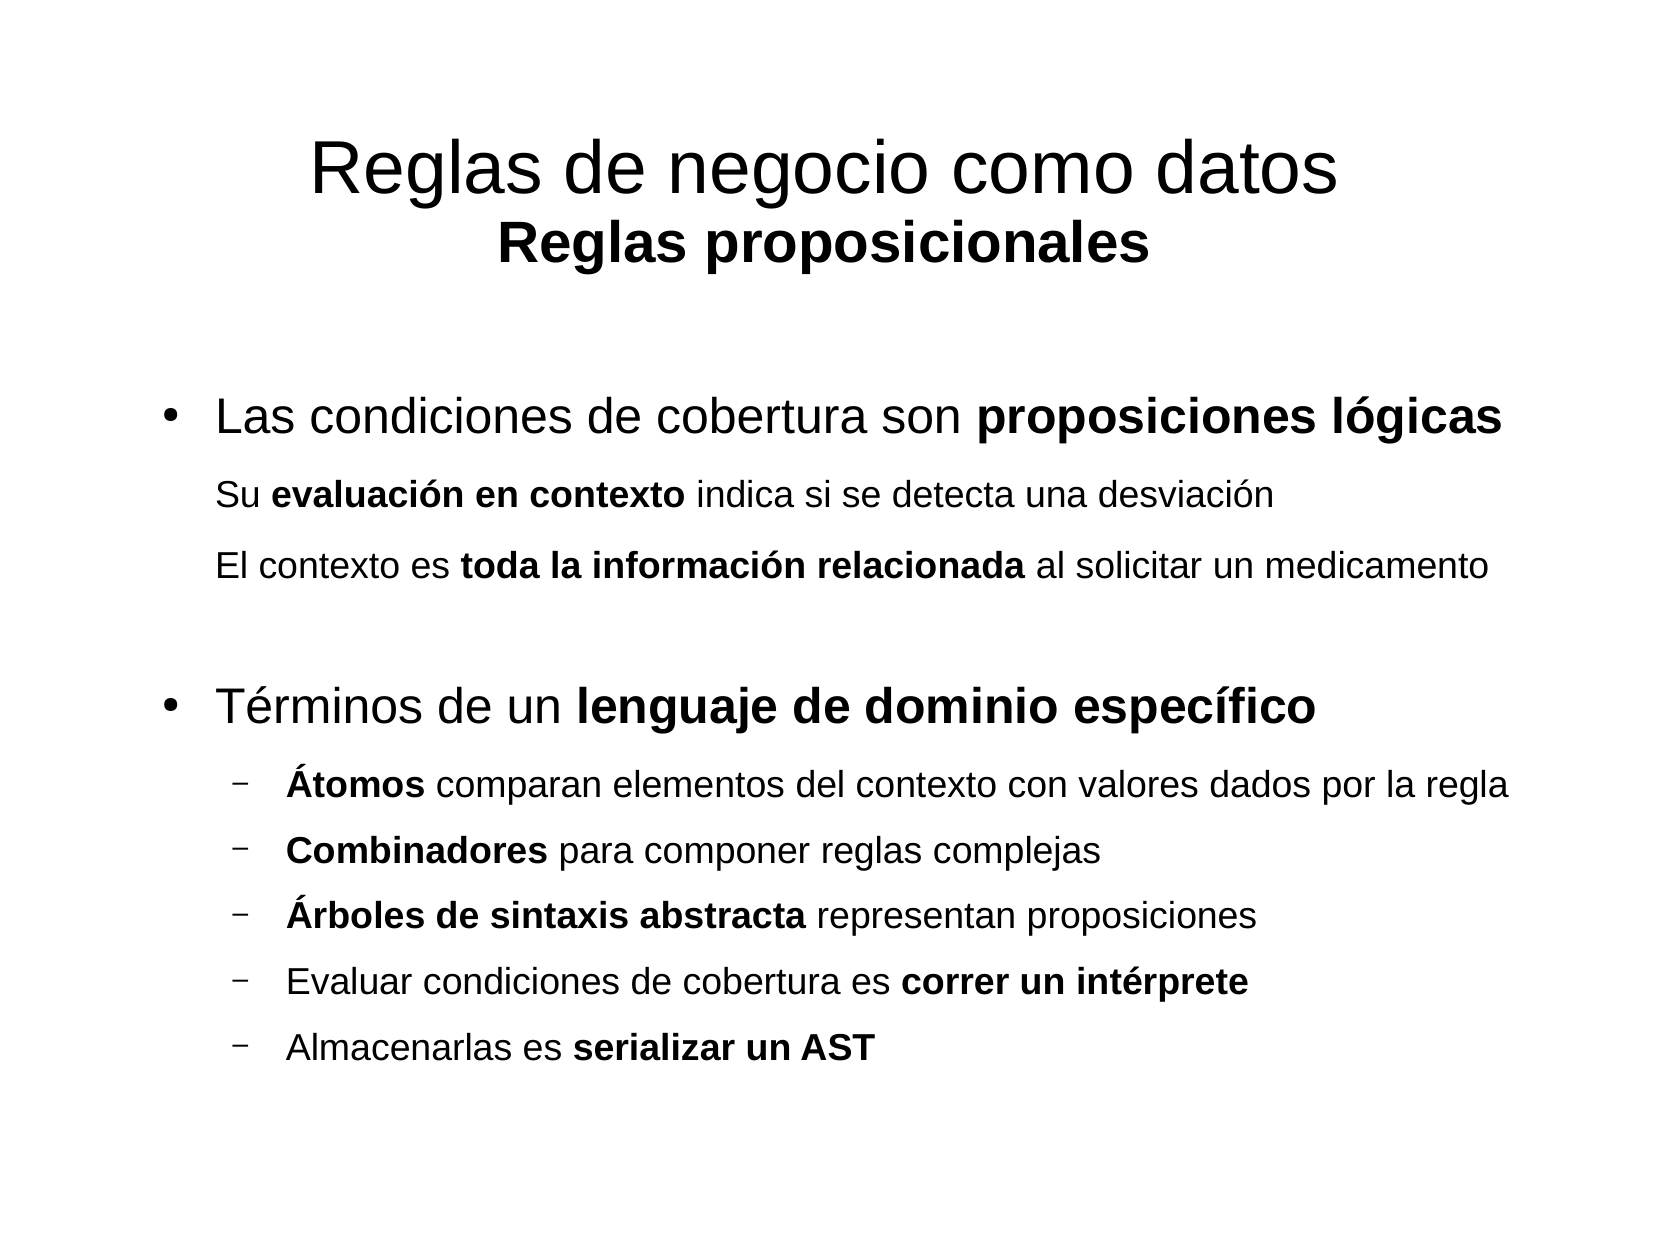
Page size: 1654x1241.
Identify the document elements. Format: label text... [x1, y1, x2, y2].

title Reglas de negocio como datos Reglas proposicionales [80, 96, 1569, 304]
list Las condiciones de cobertura son proposiciones lógicas Su evaluación en contexto indica si se detecta una desviación El contexto es toda la información relacionada al solicitar un medicamento Términos de un lenguaje de dominio específico Átomos comparan elementos del contexto con valores dados por la regla Combinadores para componer reglas complejas Árboles de sintaxis abstracta representan proposiciones Evaluar condiciones de cobertura es correr un intérprete Almacenarlas es serializar un AST [144, 297, 1525, 1135]
